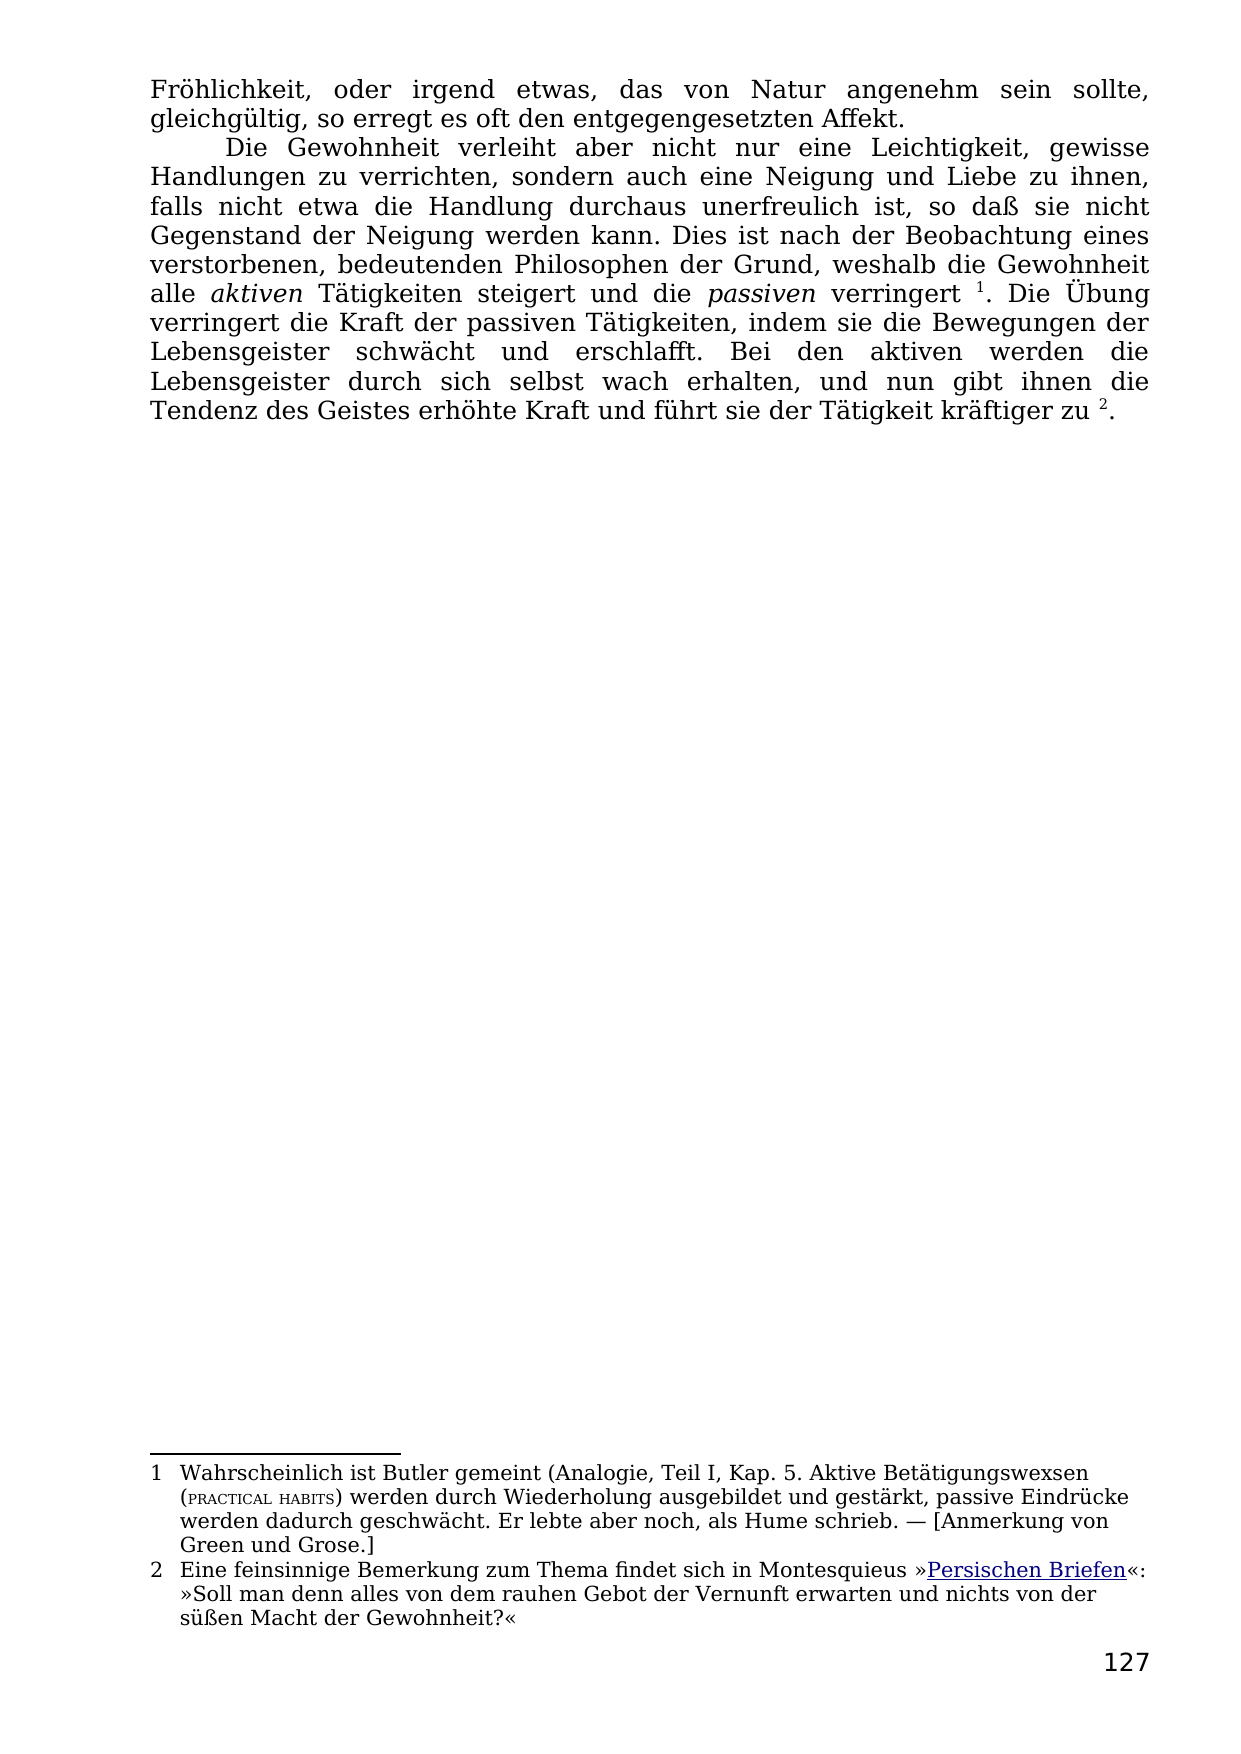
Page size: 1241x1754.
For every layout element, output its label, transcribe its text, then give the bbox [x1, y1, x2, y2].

text Wahrscheinlich ist Butler gemeint (Analogie, Teil I, Kap. 5. Aktive Betätigungswexsen (practical habits) werden durch Wiederholung ausgebildet und gestärkt, passive Eindrücke werden dadurch geschwächt. Er lebte aber noch, als Hume schrieb. — [Anmerkung von Green und Grose.] [150, 1461, 1151, 1558]
text Fröhlichkeit, oder irgend etwas, das von Natur angenehm sein sollte, gleichgültig, so erregt es oft den entgegengesetzten Affekt. [150, 75, 1151, 133]
text Eine feinsinnige Bemerkung zum Thema findet sich in Montesquieus »Persischen Briefen«: »Soll man denn alles von dem rauhen Gebot der Vernunft erwarten und nichts von der süßen Macht der Gewohnheit?« [150, 1558, 1151, 1631]
text Die Gewohnheit verleiht aber nicht nur eine Leichtigkeit, gewisse Handlungen zu verrichten, sondern auch eine Neigung und Liebe zu ihnen, falls nicht etwa die Handlung durchaus unerfreulich ist, so daß sie nicht Gegenstand der Neigung werden kann. Dies ist nach der Beobachtung eines verstorbenen, bedeutenden Philosophen der Grund, weshalb die Gewohnheit alle aktiven Tätigkeiten steigert und die passiven verringert . Die Übung verringert die Kraft der passiven Tätigkeiten, indem sie die Bewegungen der Lebensgeister schwächt und erschlafft. Bei den aktiven werden die Lebensgeister durch sich selbst wach erhalten, und nun gibt ihnen die Tendenz des Geistes erhöhte Kraft und führt sie der Tätigkeit kräftiger zu . [150, 133, 1151, 425]
